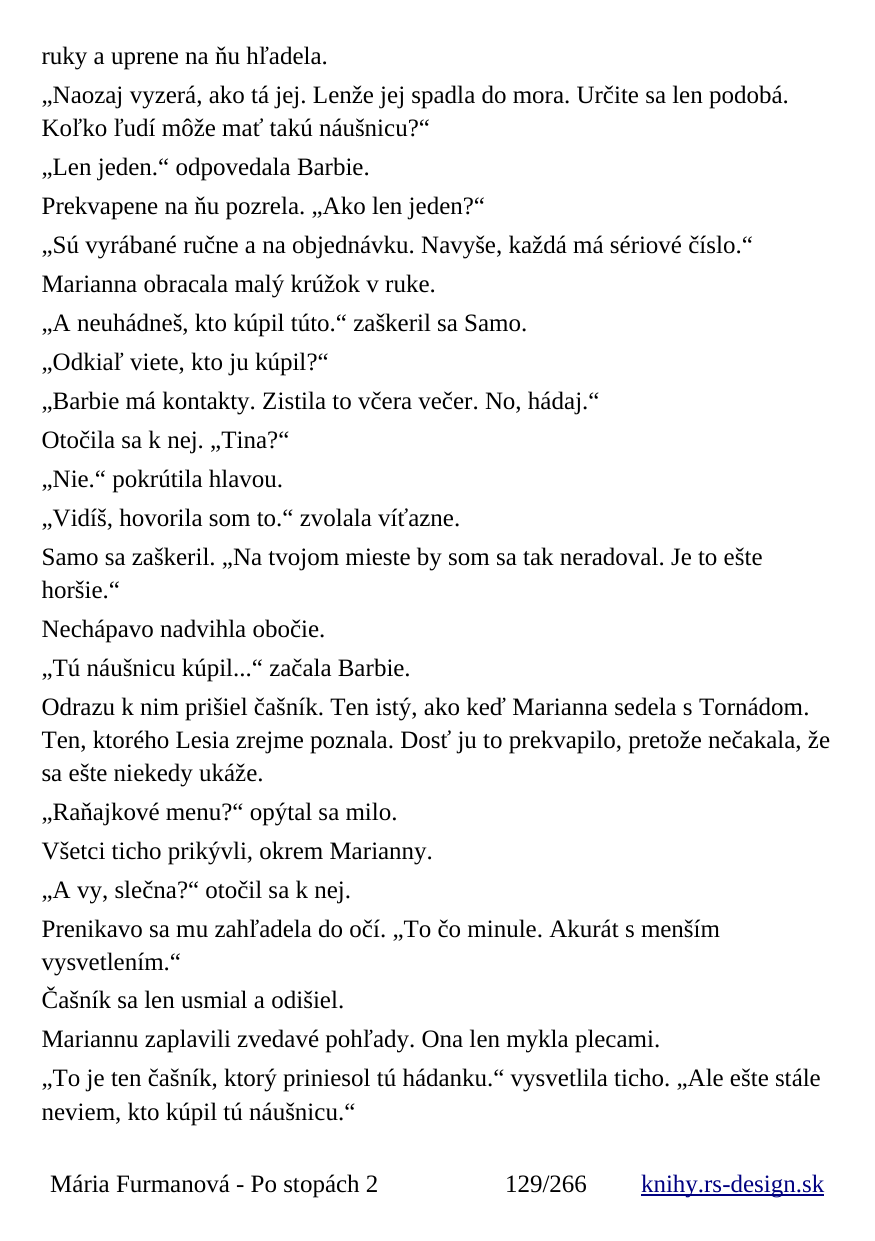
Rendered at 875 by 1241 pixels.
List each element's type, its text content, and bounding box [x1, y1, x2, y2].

text Čašník sa len usmial a odišiel. [41, 986, 833, 1014]
text „A vy, slečna?“ otočil sa k nej. [41, 875, 833, 903]
text Mariannu zaplavili zvedavé pohľady. Ona len mykla plecami. [41, 1024, 833, 1053]
text Nechápavo nadvihla obočie. [41, 614, 833, 643]
text Odrazu k nim prišiel čašník. Ten istý, ako keď Marianna sedela s Tornádom. Ten, ktorého Lesia zrejme poznala. Dosť ju to prekvapilo, pretože nečakala, že sa ešte niekedy ukáže. [41, 692, 833, 787]
text Prenikavo sa mu zahľadela do očí. „To čo minule. Akurát s menším vysvetlením.“ [41, 914, 833, 975]
text „Barbie má kontakty. Zistila to včera večer. No, hádaj.“ [41, 386, 833, 415]
text Marianna obracala malý krúžok v ruke. [41, 269, 833, 298]
text „Sú vyrábané ručne a na objednávku. Navyše, každá má sériové číslo.“ [41, 230, 833, 259]
text Všetci ticho prikývli, okrem Marianny. [41, 836, 833, 864]
text ruky a uprene na ňu hľadela. [41, 41, 833, 70]
text Samo sa zaškeril. „Na tvojom mieste by som sa tak neradoval. Je to ešte horšie.“ [41, 542, 833, 604]
text „Len jeden.“ odpovedala Barbie. [41, 152, 833, 181]
text Otočila sa k nej. „Tina?“ [41, 425, 833, 454]
text „Raňajkové menu?“ opýtal sa milo. [41, 797, 833, 826]
text „Naozaj vyzerá, ako tá jej. Lenže jej spadla do mora. Určite sa len podobá. Koľko ľudí môže mať takú náušnicu?“ [41, 80, 833, 142]
text „Nie.“ pokrútila hlavou. [41, 464, 833, 493]
text „A neuhádneš, kto kúpil túto.“ zaškeril sa Samo. [41, 308, 833, 337]
text Prekvapene na ňu pozrela. „Ako len jeden?“ [41, 191, 833, 220]
text „To je ten čašník, ktorý priniesol tú hádanku.“ vysvetlila ticho. „Ale ešte stále neviem, kto kúpil tú náušnicu.“ [41, 1063, 833, 1125]
text „Odkiaľ viete, kto ju kúpil?“ [41, 347, 833, 376]
text „Tú náušnicu kúpil...“ začala Barbie. [41, 653, 833, 682]
text „Vidíš, hovorila som to.“ zvolala víťazne. [41, 503, 833, 532]
